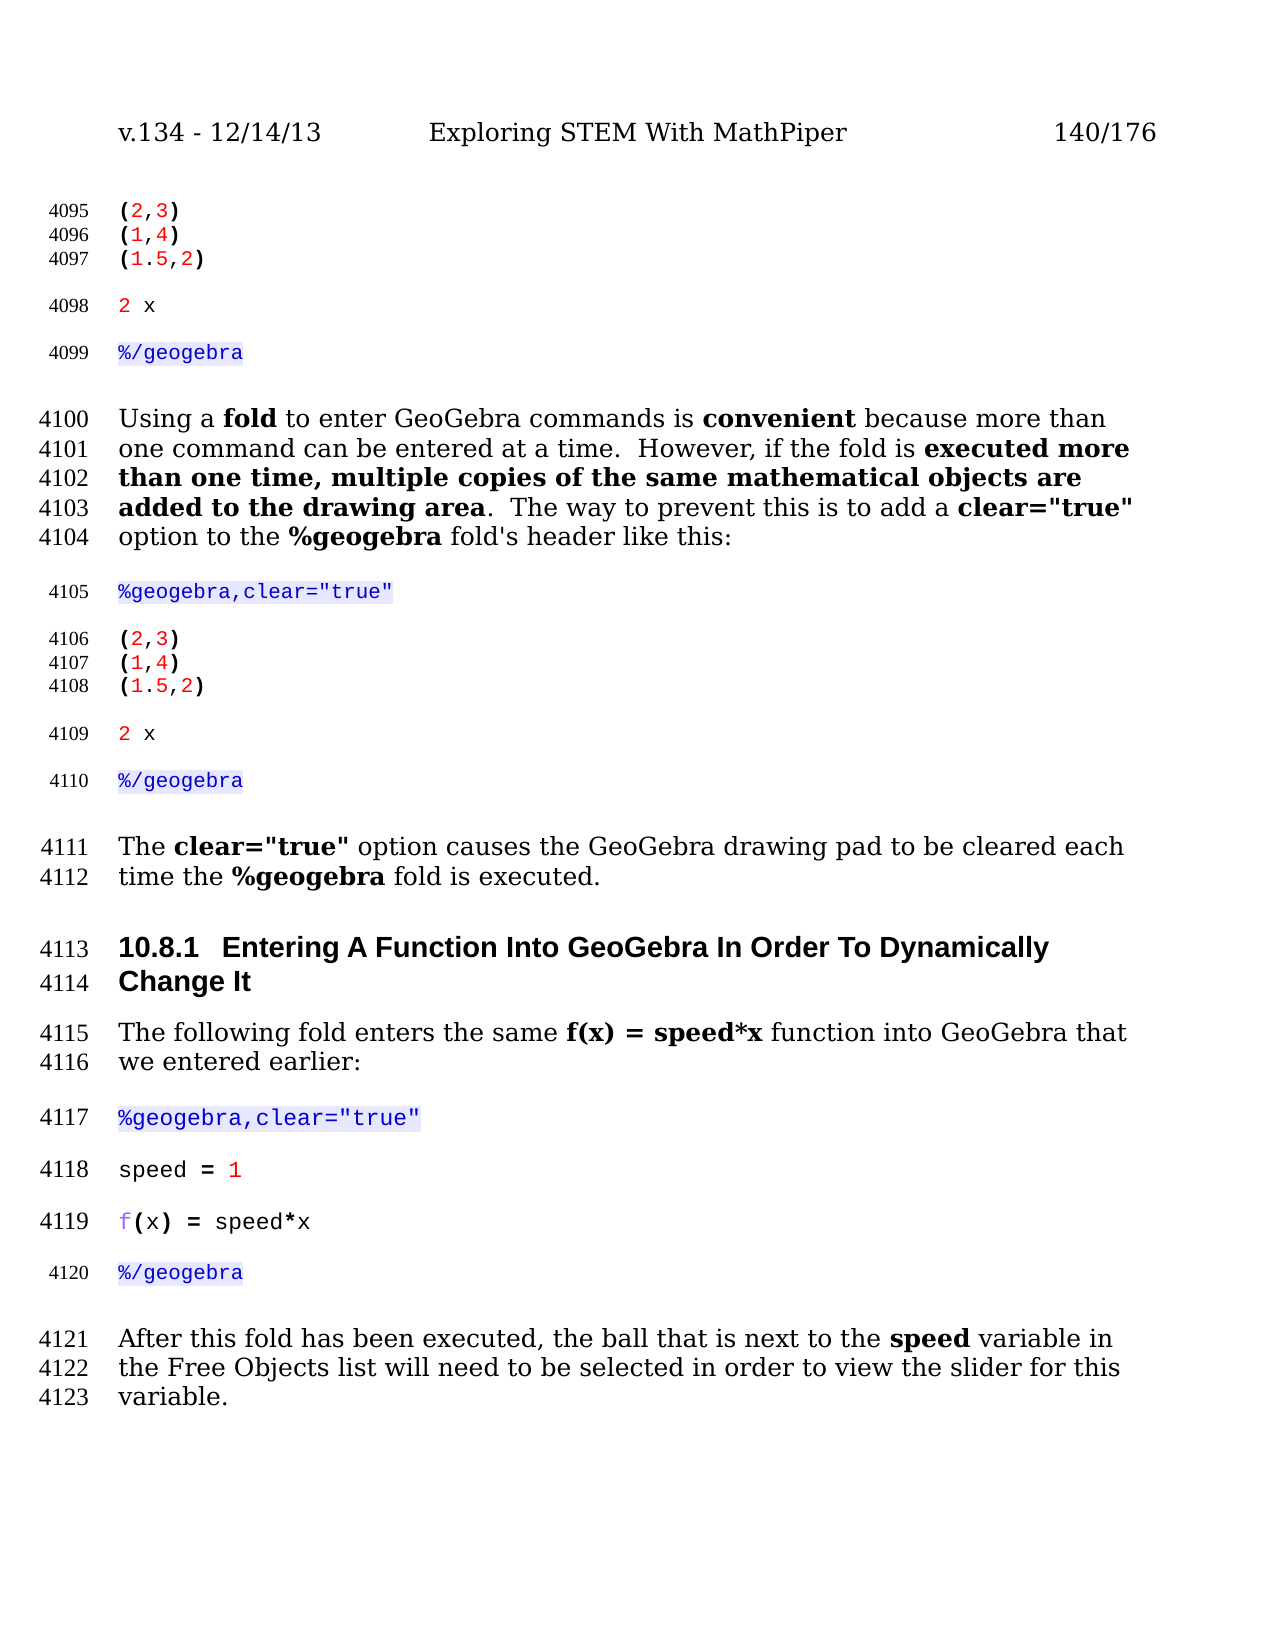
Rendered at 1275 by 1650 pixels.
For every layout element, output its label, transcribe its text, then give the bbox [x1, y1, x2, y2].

text %geogebra,clear="true" [118, 581, 1157, 604]
text (1,4) [118, 224, 1157, 248]
text 2 x [118, 295, 1157, 319]
text After this fold has been executed, the ball that is next to the speed variable in the Free Objects list will need to be selected in order to view the slider for this variable. [118, 1324, 1157, 1412]
text (1.5,2) [118, 248, 1157, 271]
text The clear="true" option causes the GeoGebra drawing pad to be cleared each time the %geogebra fold is executed. [118, 832, 1157, 891]
text (2,3) [118, 200, 1157, 224]
text %/geogebra [118, 770, 1157, 794]
text (2,3) [118, 628, 1157, 652]
text %/geogebra [118, 342, 1157, 366]
text %geogebra,clear="true" [118, 1106, 1157, 1132]
subtitle Entering A Function Into GeoGebra In Order To Dynamically Change It [118, 930, 1157, 997]
text (1.5,2) [118, 676, 1157, 699]
text Using a fold to enter GeoGebra commands is convenient because more than one command can be entered at a time. However, if the fold is executed more than one time, multiple copies of the same mathematical objects are added to the drawing area. The way to prevent this is to add a clear="true" option to the %geogebra fold's header like this: [118, 404, 1157, 551]
text (1,4) [118, 652, 1157, 676]
text f(x) = speed*x [118, 1210, 1157, 1236]
text %/geogebra [118, 1262, 1157, 1286]
text speed = 1 [118, 1158, 1157, 1184]
text 2 x [118, 723, 1157, 746]
text The following fold enters the same f(x) = speed*x function into GeoGebra that we entered earlier: [118, 1018, 1157, 1077]
